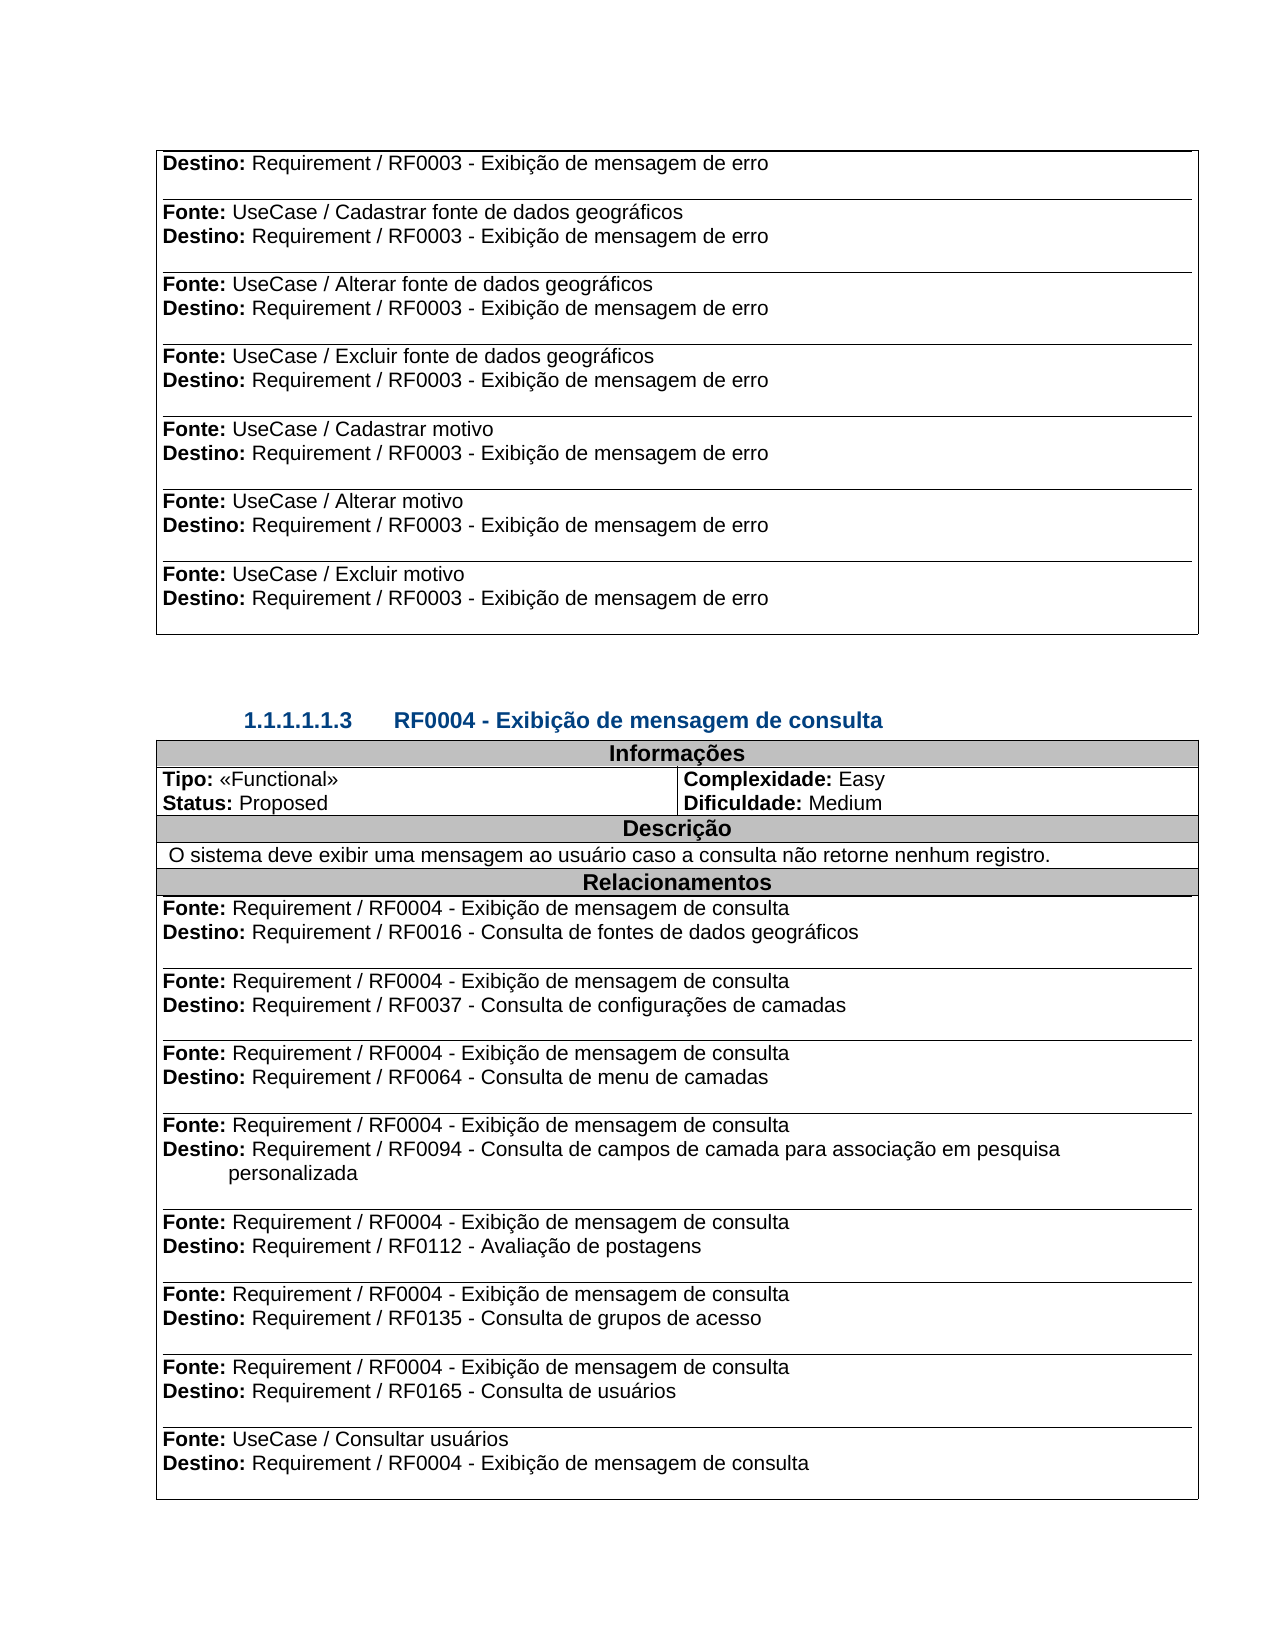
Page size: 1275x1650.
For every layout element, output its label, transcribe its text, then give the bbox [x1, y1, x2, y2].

subtitle RF0004 - Exibição de mensagem de consulta [244, 707, 1125, 733]
table_cell Fonte: UseCase / Excluir fonte de dados geográficos Destino: Requirement / RF0003 - Exibição de mensagem de erro [163, 345, 1192, 416]
table_cell O sistema deve exibir uma mensagem ao usuário caso a consulta não retorne nenhum registro. [157, 843, 1198, 868]
table_cell [1192, 896, 1198, 1499]
table_cell Fonte: UseCase / Cadastrar fonte de dados geográficos Destino: Requirement / RF0003 - Exibição de mensagem de erro [163, 200, 1192, 271]
table_header Fonte: Requirement / RF0004 - Exibição de mensagem de consulta Destino: Requirement / RF0016 - Consulta de fontes de dados geográficos [163, 897, 1192, 968]
table_cell Fonte: Requirement / RF0004 - Exibição de mensagem de consulta Destino: Requirement / RF0165 - Consulta de usuários [163, 1355, 1192, 1426]
table_cell Fonte: UseCase / Excluir motivo Destino: Requirement / RF0003 - Exibição de mensagem de erro [163, 562, 1192, 633]
table_header Informações [157, 741, 1198, 766]
table_cell Complexidade: Easy Dificuldade: Medium [678, 768, 1198, 815]
table_cell Fonte: UseCase / Alterar motivo Destino: Requirement / RF0003 - Exibição de mensagem de erro [163, 490, 1192, 561]
table_cell Fonte: Requirement / RF0004 - Exibição de mensagem de consulta Destino: Requirement / RF0135 - Consulta de grupos de acesso [163, 1283, 1192, 1354]
table_cell Fonte: Requirement / RF0004 - Exibição de mensagem de consulta Destino: Requirement / RF0037 - Consulta de configurações de camadas [163, 969, 1192, 1040]
table_cell Destino: Requirement / RF0003 - Exibição de mensagem de erro [163, 152, 1192, 199]
table_cell Relacionamentos [157, 869, 1198, 895]
table_cell Fonte: Requirement / RF0004 - Exibição de mensagem de consulta Destino: Requirement / RF0064 - Consulta de menu de camadas [163, 1041, 1192, 1113]
table_cell Fonte: UseCase / Alterar fonte de dados geográficos Destino: Requirement / RF0003 - Exibição de mensagem de erro [163, 273, 1192, 344]
table_cell [157, 896, 163, 1499]
table_cell [157, 151, 1198, 633]
table_cell Fonte: UseCase / Cadastrar motivo Destino: Requirement / RF0003 - Exibição de mensagem de erro [163, 417, 1192, 488]
table_cell Tipo: «Functional» Status: Proposed [157, 768, 677, 815]
table_cell Descrição [157, 816, 1198, 842]
table_cell Fonte: Requirement / RF0004 - Exibição de mensagem de consulta Destino: Requirement / RF0094 - Consulta de campos de camada para associação em pesquisa personalizada [163, 1114, 1192, 1209]
table_cell Fonte: UseCase / Consultar usuários Destino: Requirement / RF0004 - Exibição de mensagem de consulta [163, 1428, 1192, 1499]
table_cell Fonte: Requirement / RF0004 - Exibição de mensagem de consulta Destino: Requirement / RF0112 - Avaliação de postagens [163, 1210, 1192, 1282]
